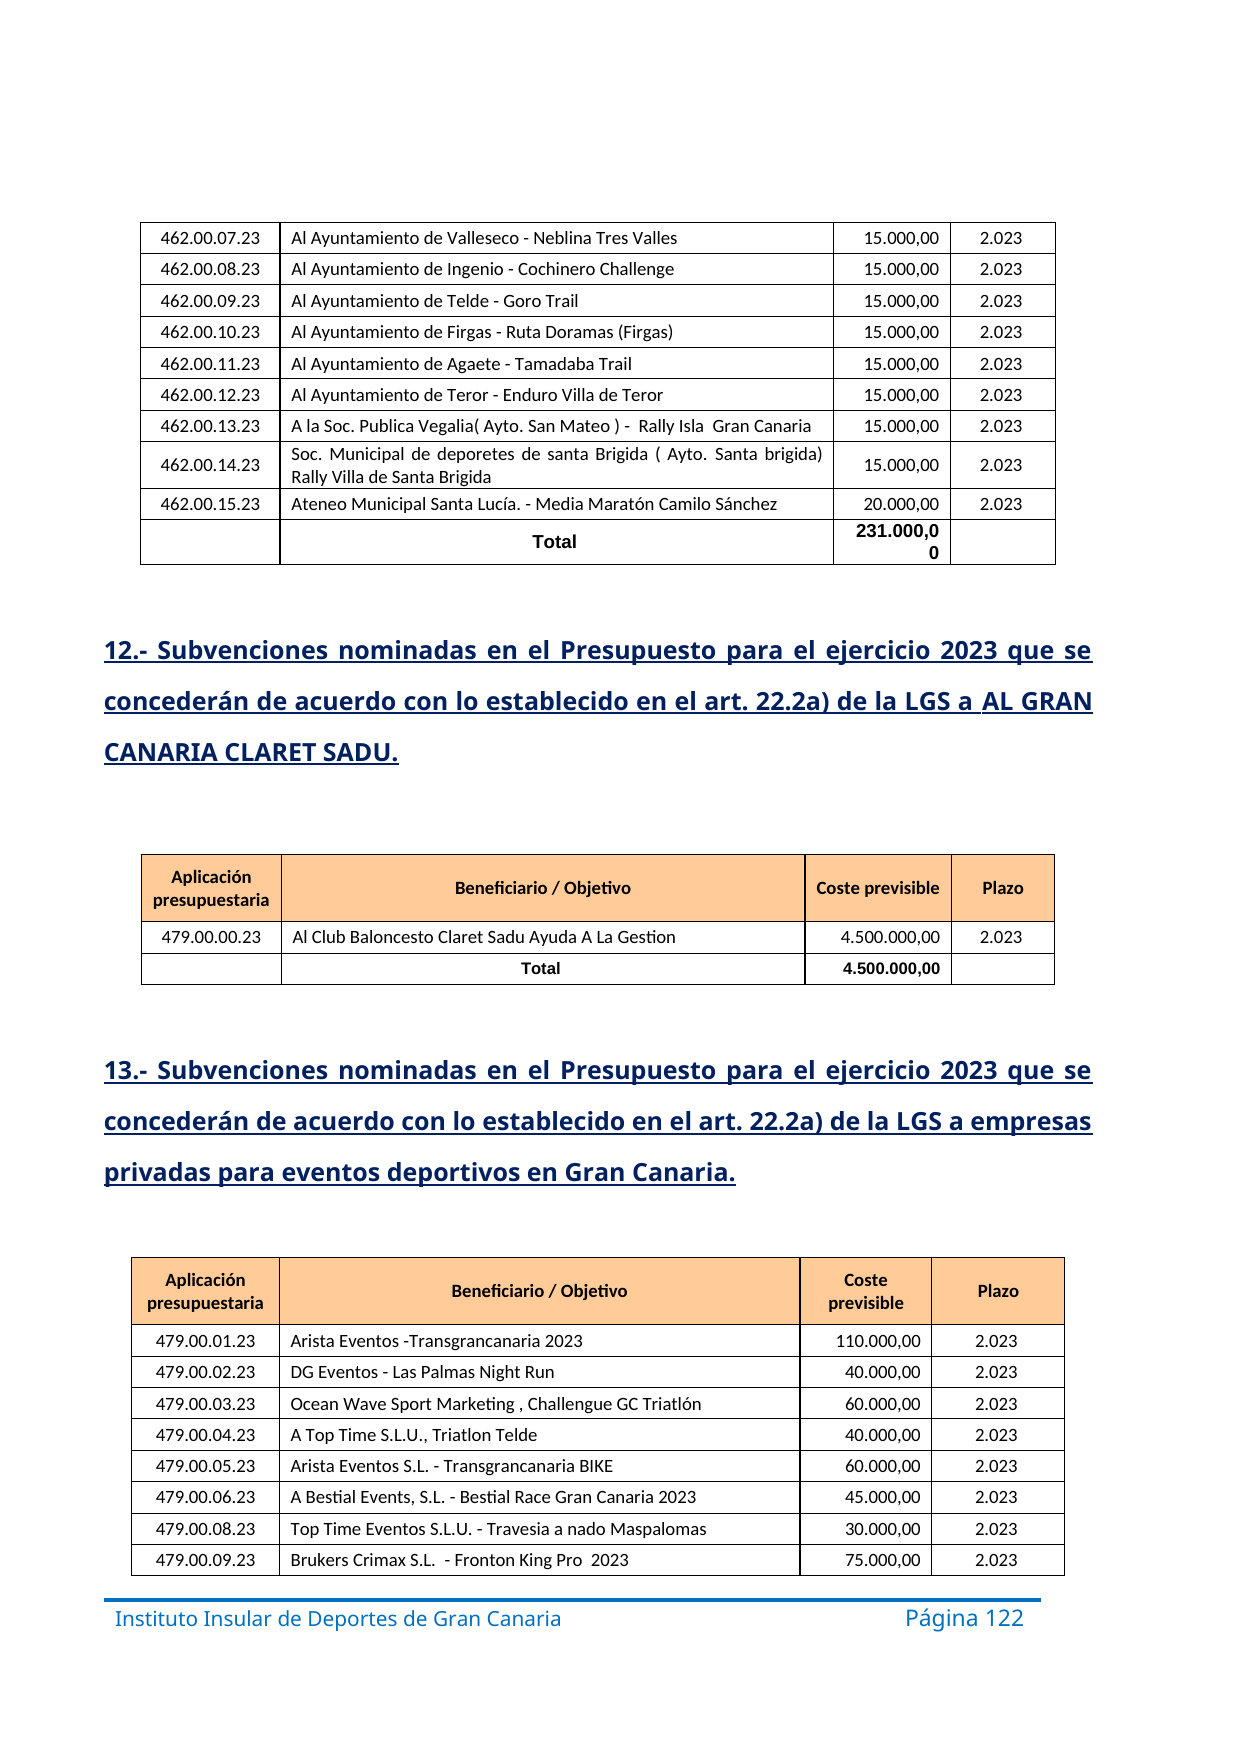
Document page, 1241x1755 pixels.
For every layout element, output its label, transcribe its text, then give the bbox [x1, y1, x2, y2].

table_cell 40.000,00 [801, 1419, 931, 1450]
table_cell 15.000,00 [834, 348, 950, 378]
table_cell 2.023 [932, 1545, 1064, 1575]
table_header Coste previsible [801, 1258, 931, 1324]
table_cell 479.00.02.23 [132, 1357, 279, 1387]
table_cell Total [281, 520, 833, 563]
table_cell 462.00.12.23 [141, 379, 279, 410]
table_cell A la Soc. Publica Vegalia( Ayto. San Mateo ) - Rally Isla Gran Canaria [281, 411, 833, 441]
table_cell 462.00.14.23 [141, 442, 279, 488]
table_header Beneficiario / Objetivo [282, 855, 804, 921]
table_header Beneficiario / Objetivo [280, 1258, 799, 1324]
table_cell Brukers Crimax S.L. - Fronton King Pro 2023 [280, 1545, 799, 1575]
table_cell 15.000,00 [834, 254, 950, 284]
text concederán de acuerdo con lo establecido en el art. 22.2a) de la LGS a AL GRAN [103, 662, 1093, 712]
table_cell 30.000,00 [801, 1514, 931, 1544]
table_cell Total [282, 954, 804, 984]
table_cell 2.023 [951, 489, 1055, 519]
table_cell 479.00.09.23 [132, 1545, 279, 1575]
table_cell 45.000,00 [801, 1482, 931, 1512]
text 13.- Subvenciones nominadas en el Presupuesto para el ejercicio 2023 que se [103, 1053, 1093, 1082]
table_cell [951, 520, 1055, 563]
table_cell 15.000,00 [834, 223, 950, 253]
table_header Coste previsible [806, 855, 951, 921]
table_cell 15.000,00 [834, 317, 950, 347]
table_cell 462.00.07.23 [141, 223, 279, 253]
table_cell 2.023 [932, 1357, 1064, 1387]
table_cell 462.00.10.23 [141, 317, 279, 347]
table_cell 2.023 [951, 348, 1055, 378]
table_cell 479.00.00.23 [142, 922, 281, 952]
table_cell 2.023 [932, 1419, 1064, 1450]
text CANARIA CLARET SADU. [103, 713, 1093, 769]
table_cell 4.500.000,00 [806, 922, 951, 952]
table_cell 479.00.08.23 [132, 1514, 279, 1544]
table_cell [952, 954, 1054, 984]
table_cell 462.00.08.23 [141, 254, 279, 284]
table_cell 479.00.04.23 [132, 1419, 279, 1450]
table_cell 60.000,00 [801, 1451, 931, 1481]
table_cell 231.000,00 [834, 520, 950, 563]
table_cell 15.000,00 [834, 411, 950, 441]
table_cell 2.023 [932, 1482, 1064, 1512]
table_cell 2.023 [932, 1325, 1064, 1356]
text concederán de acuerdo con lo establecido en el art. 22.2a) de la LGS a empresas [103, 1083, 1093, 1133]
table_cell 2.023 [951, 442, 1055, 488]
table_cell 2.023 [951, 223, 1055, 253]
table_cell 2.023 [951, 411, 1055, 441]
table_cell 4.500.000,00 [806, 954, 951, 984]
text 12.- Subvenciones nominadas en el Presupuesto para el ejercicio 2023 que se [103, 633, 1093, 661]
table_cell Soc. Municipal de deporetes de santa Brigida ( Ayto. Santa brigida) Rally Villa de Santa Brigida [281, 442, 833, 488]
text privadas para eventos deportivos en Gran Canaria. [103, 1134, 1093, 1189]
table_cell 15.000,00 [834, 379, 950, 410]
table_cell 2.023 [951, 254, 1055, 284]
table_header Aplicación presupuestaria [132, 1258, 279, 1324]
table_cell 110.000,00 [801, 1325, 931, 1356]
table_cell 20.000,00 [834, 489, 950, 519]
table_cell 15.000,00 [834, 442, 950, 488]
table_cell 2.023 [932, 1451, 1064, 1481]
table_cell 479.00.06.23 [132, 1482, 279, 1512]
table_cell Arista Eventos S.L. - Transgrancanaria BIKE [280, 1451, 799, 1481]
table_cell Top Time Eventos S.L.U. - Travesia a nado Maspalomas [280, 1514, 799, 1544]
table_cell A Bestial Events, S.L. - Bestial Race Gran Canaria 2023 [280, 1482, 799, 1512]
table_cell 60.000,00 [801, 1388, 931, 1418]
table_cell Al Ayuntamiento de Valleseco - Neblina Tres Valles [281, 223, 833, 253]
table_cell 462.00.13.23 [141, 411, 279, 441]
table_header Aplicación presupuestaria [142, 855, 281, 921]
table_cell 2.023 [951, 317, 1055, 347]
table_cell 2.023 [951, 285, 1055, 316]
table_cell 40.000,00 [801, 1357, 931, 1387]
table_cell 15.000,00 [834, 285, 950, 316]
table_cell Al Ayuntamiento de Telde - Goro Trail [281, 285, 833, 316]
table_cell Al Ayuntamiento de Agaete - Tamadaba Trail [281, 348, 833, 378]
table_cell 2.023 [932, 1388, 1064, 1418]
table_cell Arista Eventos -Transgrancanaria 2023 [280, 1325, 799, 1356]
table_cell [142, 954, 281, 984]
table_cell 75.000,00 [801, 1545, 931, 1575]
table_cell A Top Time S.L.U., Triatlon Telde [280, 1419, 799, 1450]
table_cell DG Eventos - Las Palmas Night Run [280, 1357, 799, 1387]
table_cell Ocean Wave Sport Marketing , Challengue GC Triatlón [280, 1388, 799, 1418]
table_cell 2.023 [951, 379, 1055, 410]
table_cell Al Ayuntamiento de Firgas - Ruta Doramas (Firgas) [281, 317, 833, 347]
table_cell 462.00.15.23 [141, 489, 279, 519]
table_cell 462.00.09.23 [141, 285, 279, 316]
table_cell Al Ayuntamiento de Teror - Enduro Villa de Teror [281, 379, 833, 410]
table_cell Al Club Baloncesto Claret Sadu Ayuda A La Gestion [282, 922, 804, 952]
table_header Plazo [932, 1258, 1064, 1324]
table_cell 2.023 [952, 922, 1054, 952]
table_header Plazo [952, 855, 1054, 921]
table_cell [141, 520, 279, 563]
table_cell 479.00.05.23 [132, 1451, 279, 1481]
table_cell 479.00.03.23 [132, 1388, 279, 1418]
table_cell Al Ayuntamiento de Ingenio - Cochinero Challenge [281, 254, 833, 284]
table_cell 2.023 [932, 1514, 1064, 1544]
table_cell 479.00.01.23 [132, 1325, 279, 1356]
table_cell Ateneo Municipal Santa Lucía. - Media Maratón Camilo Sánchez [281, 489, 833, 519]
table_cell 462.00.11.23 [141, 348, 279, 378]
